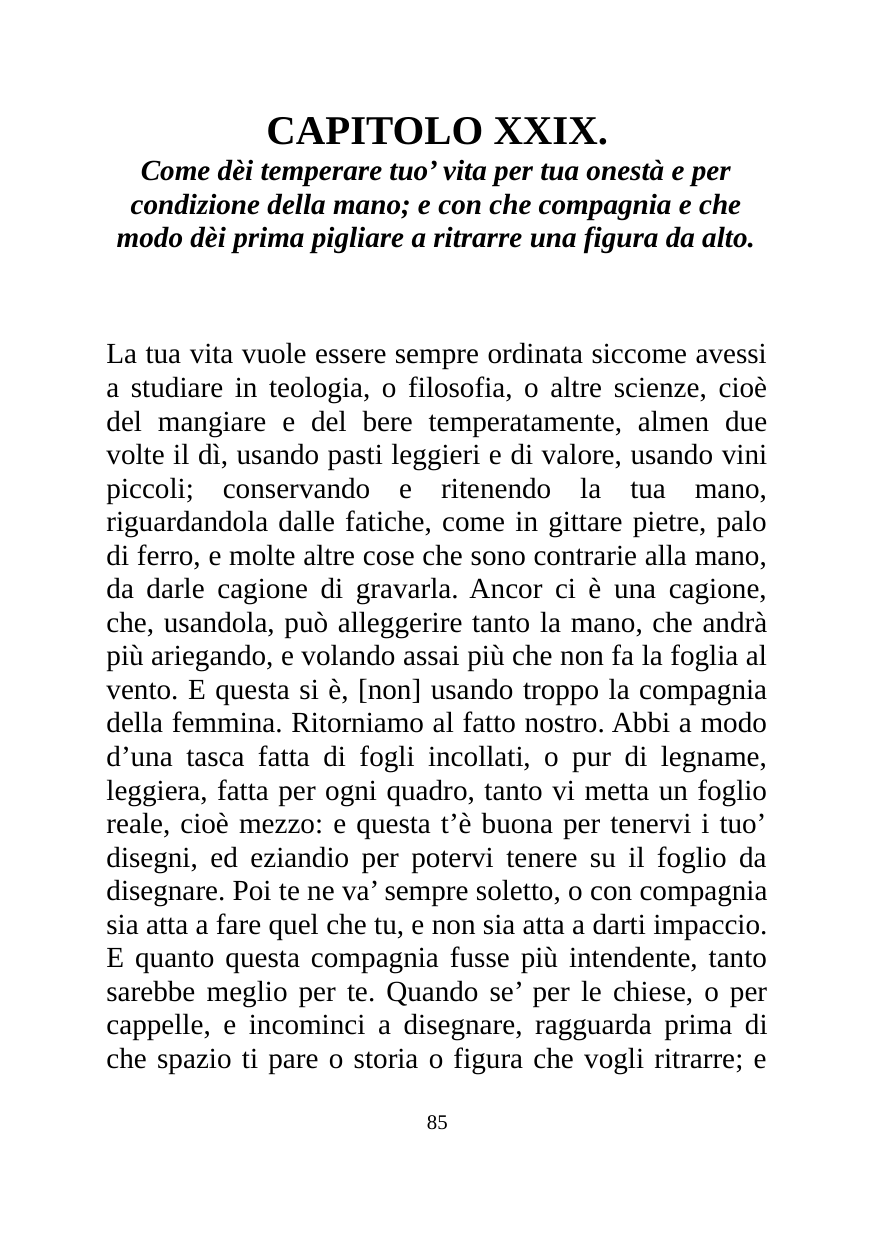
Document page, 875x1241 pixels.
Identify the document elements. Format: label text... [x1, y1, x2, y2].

text La tua vita vuole essere sempre ordinata siccome avessi a studiare in teologia, o filosofia, o altre scienze, cioè del mangiare e del bere temperatamente, almen due volte il dì, usando pasti leggieri e di valore, usando vini piccoli; conservando e ritenendo la tua mano, riguardandola dalle fatiche, come in gittare pietre, palo di ferro, e molte altre cose che sono contrarie alla mano, da darle cagione di gravarla. Ancor ci è una cagione, che, usandola, può alleggerire tanto la mano, che andrà più ariegando, e volando assai più che non fa la foglia al vento. E questa si è, [non] usando troppo la compagnia della femmina. Ritorniamo al fatto nostro. Abbi a modo d’una tasca fatta di fogli incollati, o pur di legname, leggiera, fatta per ogni quadro, tanto vi metta un foglio reale, cioè mezzo: e questa t’è buona per tenervi i tuo’ disegni, ed eziandio per potervi tenere su il foglio da disegnare. Poi te ne va’ sempre soletto, o con compagnia sia atta a fare quel che tu, e non sia atta a darti impaccio. E quanto questa compagnia fusse più intendente, tanto sarebbe meglio per te. Quando se’ per le chiese, o per cappelle, e incominci a disegnare, ragguarda prima di che spazio ti pare o storia o figura che vogli ritrarre; e [106, 337, 768, 1074]
subtitle CAPITOLO XXIX. Come dèi temperare tuo’ vita per tua onestà e per condizione della mano; e con che compagnia e che modo dèi prima pigliare a ritrarre una figura da alto. [106, 106, 768, 254]
